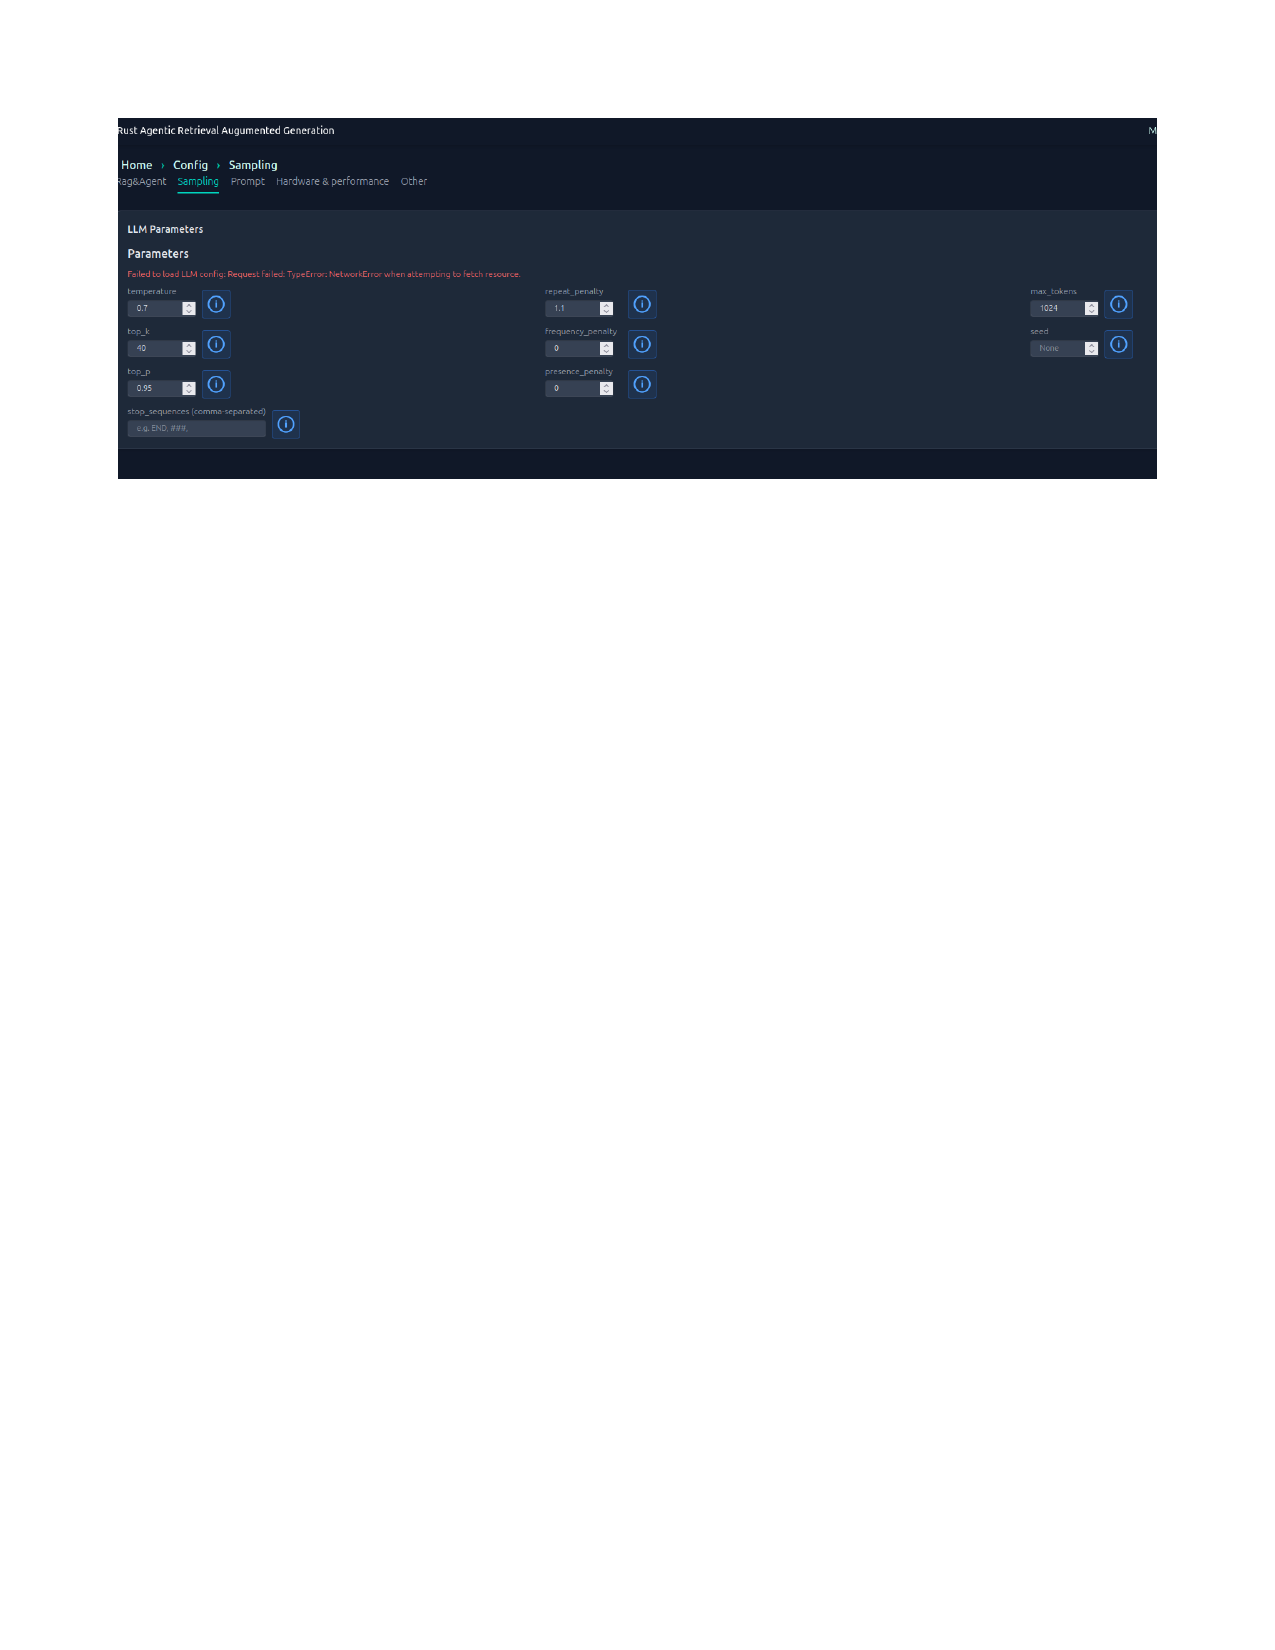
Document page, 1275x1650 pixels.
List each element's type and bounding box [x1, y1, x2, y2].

picture [118, 118, 1157, 479]
